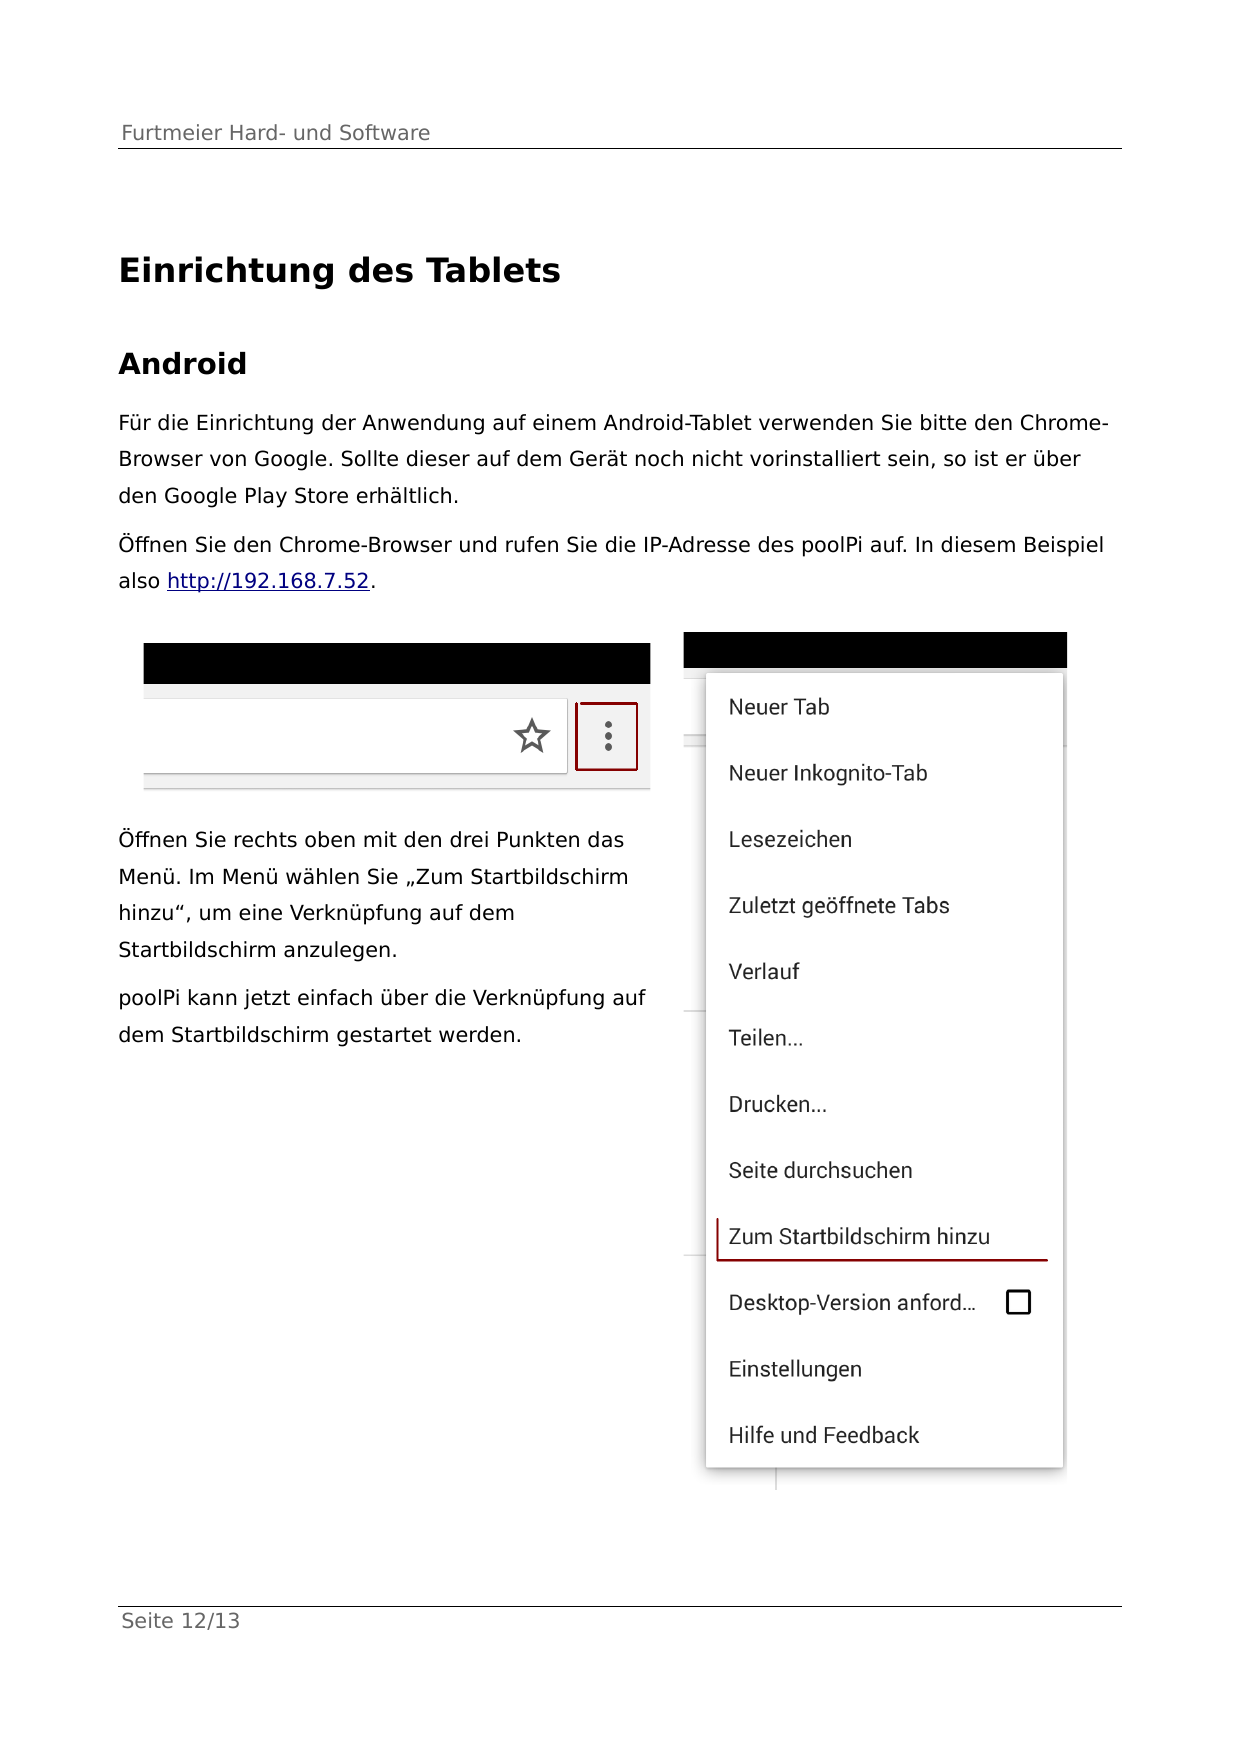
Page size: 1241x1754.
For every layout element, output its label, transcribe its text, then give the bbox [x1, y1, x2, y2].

picture [683, 632, 1068, 1490]
text Öffnen Sie den Chrome-Browser und rufen Sie die IP-Adresse des poolPi auf. In diesem Beispiel also http://192.168.7.52. [118, 533, 1122, 593]
text poolPi kann jetzt einfach über die Verknüpfung auf dem Startbildschirm gestartet werden. [118, 986, 683, 1047]
text Für die Einrichtung der Anwendung auf einem Android-Tablet verwenden Sie bitte den Chrome-Browser von Google. Sollte dieser auf dem Gerät noch nicht vorinstalliert sein, so ist er über den Google Play Store erhältlich. [118, 411, 1122, 508]
subtitle Android [118, 348, 1122, 382]
text [1068, 986, 1122, 1047]
text Öffnen Sie rechts oben mit den drei Punkten das Menü. Im Menü wählen Sie „Zum Startbildschirm hinzu“, um eine Verknüpfung auf dem Startbildschirm anzulegen. [118, 618, 1122, 962]
subtitle Einrichtung des Tablets [118, 252, 1122, 291]
picture [143, 643, 651, 811]
